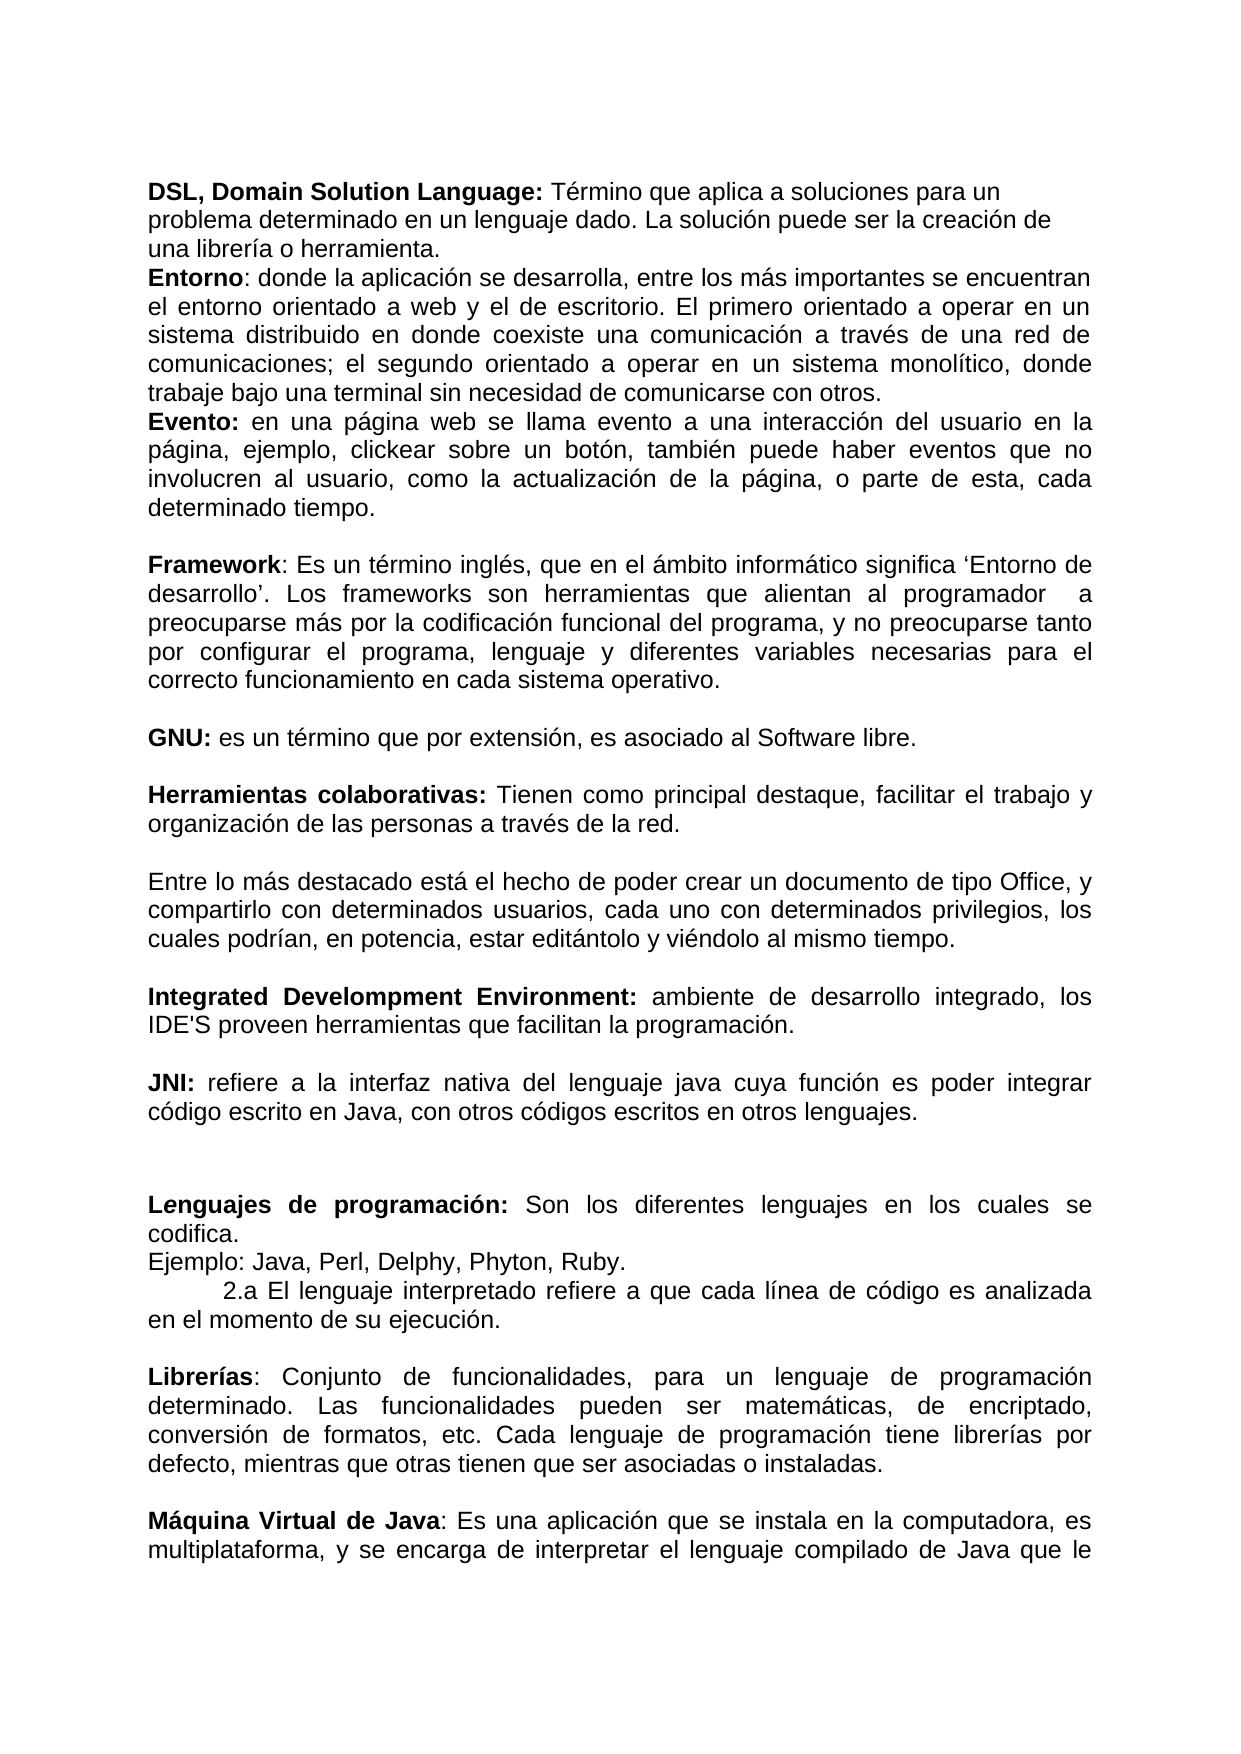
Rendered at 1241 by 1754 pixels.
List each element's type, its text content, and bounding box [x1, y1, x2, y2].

text Entre lo más destacado está el hecho de poder crear un documento de tipo Office, y compartirlo con determinados usuarios, cada uno con determinados privilegios, los cuales podrían, en potencia, estar editántolo y viéndolo al mismo tiempo. [148, 866, 1092, 953]
text Entorno: donde la aplicación se desarrolla, entre los más importantes se encuentran el entorno orientado a web y el de escritorio. El primero orientado a operar en un sistema distribuido en donde coexiste una comunicación a través de una red de comunicaciones; el segundo orientado a operar en un sistema monolítico, donde trabaje bajo una terminal sin necesidad de comunicarse con otros. [148, 263, 1092, 406]
text Ejemplo: Java, Perl, Delphy, Phyton, Ruby. [148, 1247, 1092, 1276]
text Framework: Es un término inglés, que en el ámbito informático significa ‘Entorno de desarrollo’. Los frameworks son herramientas que alientan al programador a preocuparse más por la codificación funcional del programa, y no preocuparse tanto por configurar el programa, lenguaje y diferentes variables necesarias para el correcto funcionamiento en cada sistema operativo. [148, 550, 1092, 694]
text Herramientas colaborativas: Tienen como principal destaque, facilitar el trabajo y organización de las personas a través de la red. [148, 780, 1092, 838]
text JNI: refiere a la interfaz nativa del lenguaje java cuya función es poder integrar código escrito en Java, con otros códigos escritos en otros lenguajes. [148, 1068, 1092, 1125]
text Librerías: Conjunto de funcionalidades, para un lenguaje de programación determinado. Las funcionalidades pueden ser matemáticas, de encriptado, conversión de formatos, etc. Cada lenguaje de programación tiene librerías por defecto, mientras que otras tienen que ser asociadas o instaladas. [148, 1362, 1092, 1477]
text GNU: es un término que por extensión, es asociado al Software libre. [148, 723, 1092, 751]
text Lenguajes de programación: Son los diferentes lenguajes en los cuales se codifica. [148, 1190, 1092, 1247]
text Evento: en una página web se llama evento a una interacción del usuario en la página, ejemplo, clickear sobre un botón, también puede haber eventos que no involucren al usuario, como la actualización de la página, o parte de esta, cada determinado tiempo. [148, 406, 1092, 521]
text DSL, Domain Solution Language: Término que aplica a soluciones para un problema determinado en un lenguaje dado. La solución puede ser la creación de una librería o herramienta. [148, 176, 1092, 263]
text 2.a El lenguaje interpretado refiere a que cada línea de código es analizada en el momento de su ejecución. [148, 1276, 1092, 1334]
text Máquina Virtual de Java: Es una aplicación que se instala en la computadora, es multiplataforma, y se encarga de interpretar el lenguaje compilado de Java que le [148, 1506, 1092, 1564]
text Integrated Develompment Environment: ambiente de desarrollo integrado, los IDE'S proveen herramientas que facilitan la programación. [148, 981, 1092, 1039]
